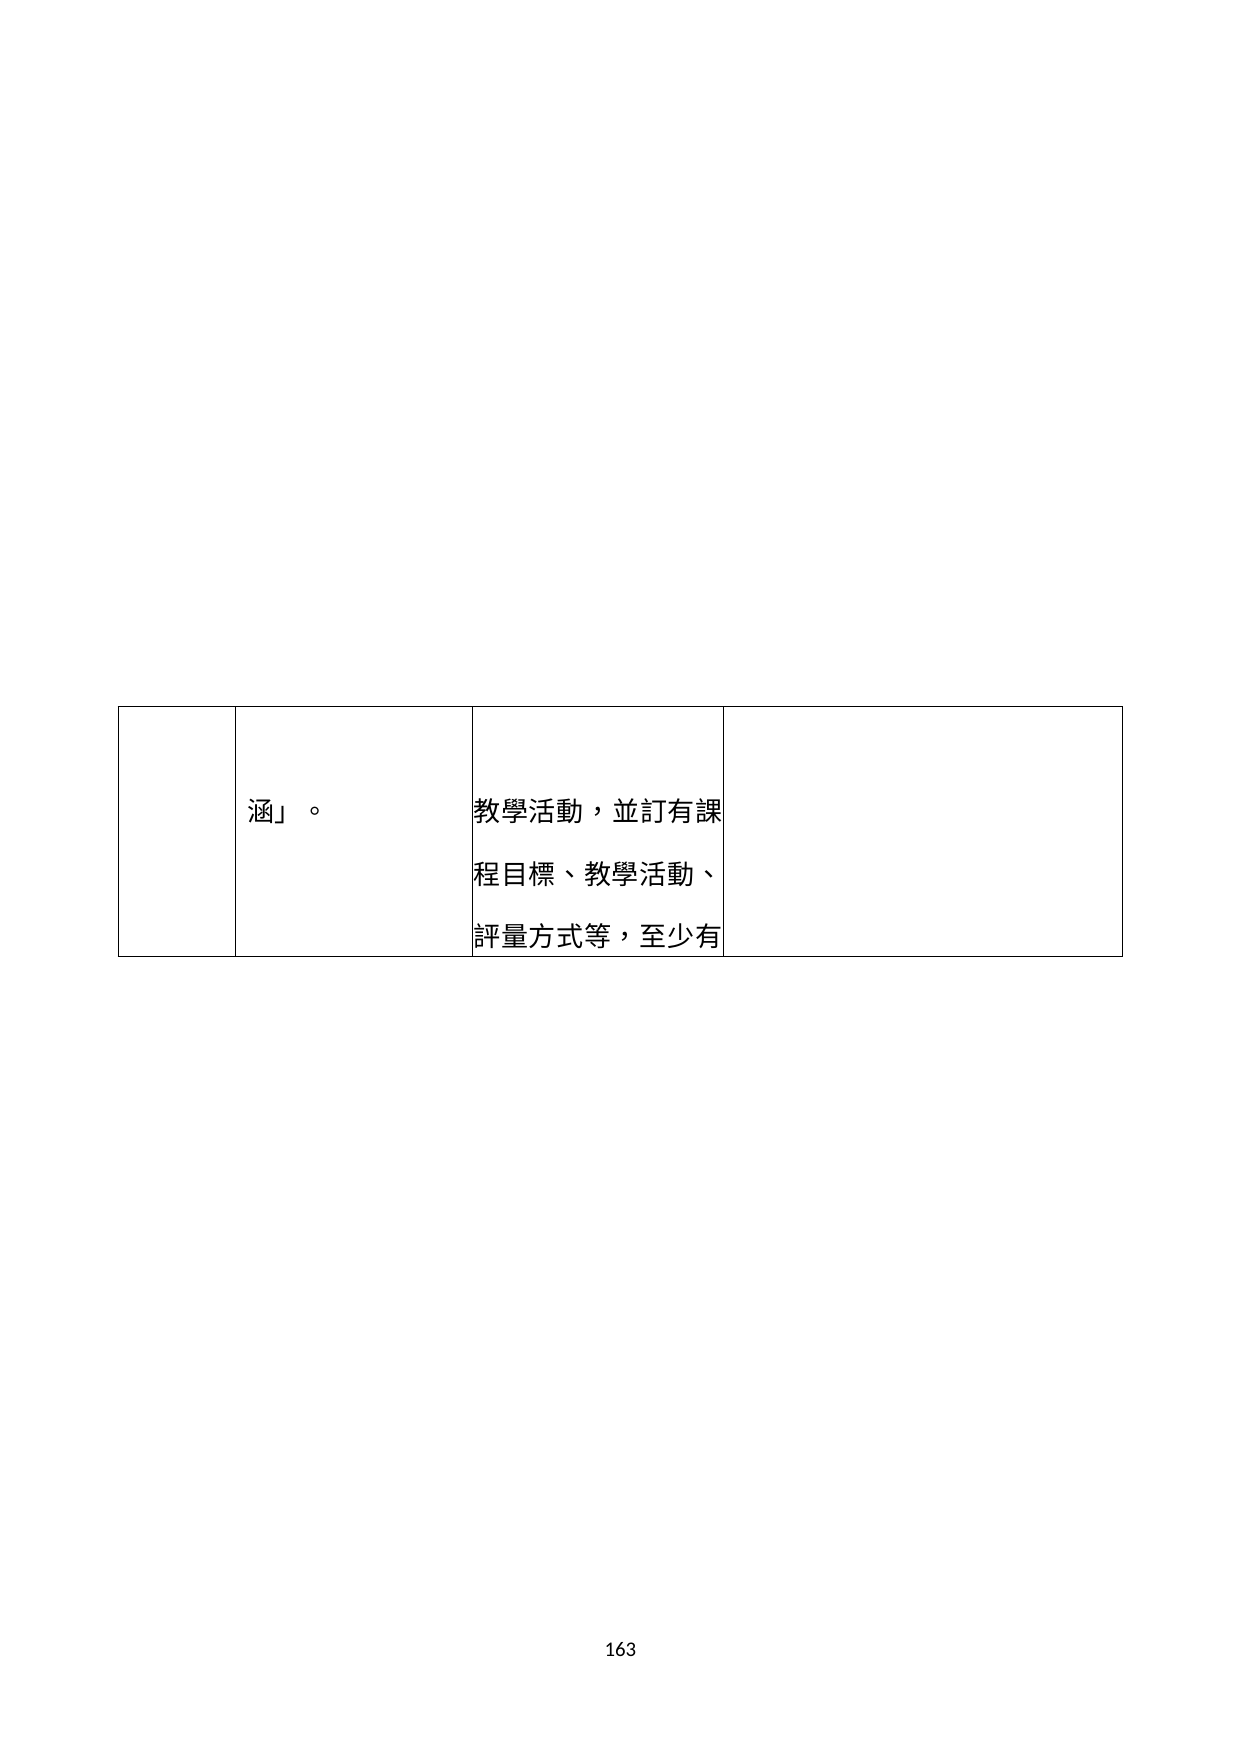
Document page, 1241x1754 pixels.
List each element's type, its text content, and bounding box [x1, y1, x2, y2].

table_cell [724, 707, 1122, 956]
table_cell 教學活動，並訂有課程目標、教學活動、評量方式等，至少有 [473, 707, 723, 956]
table_cell 涵」。 [236, 707, 472, 956]
table_cell [119, 707, 235, 956]
